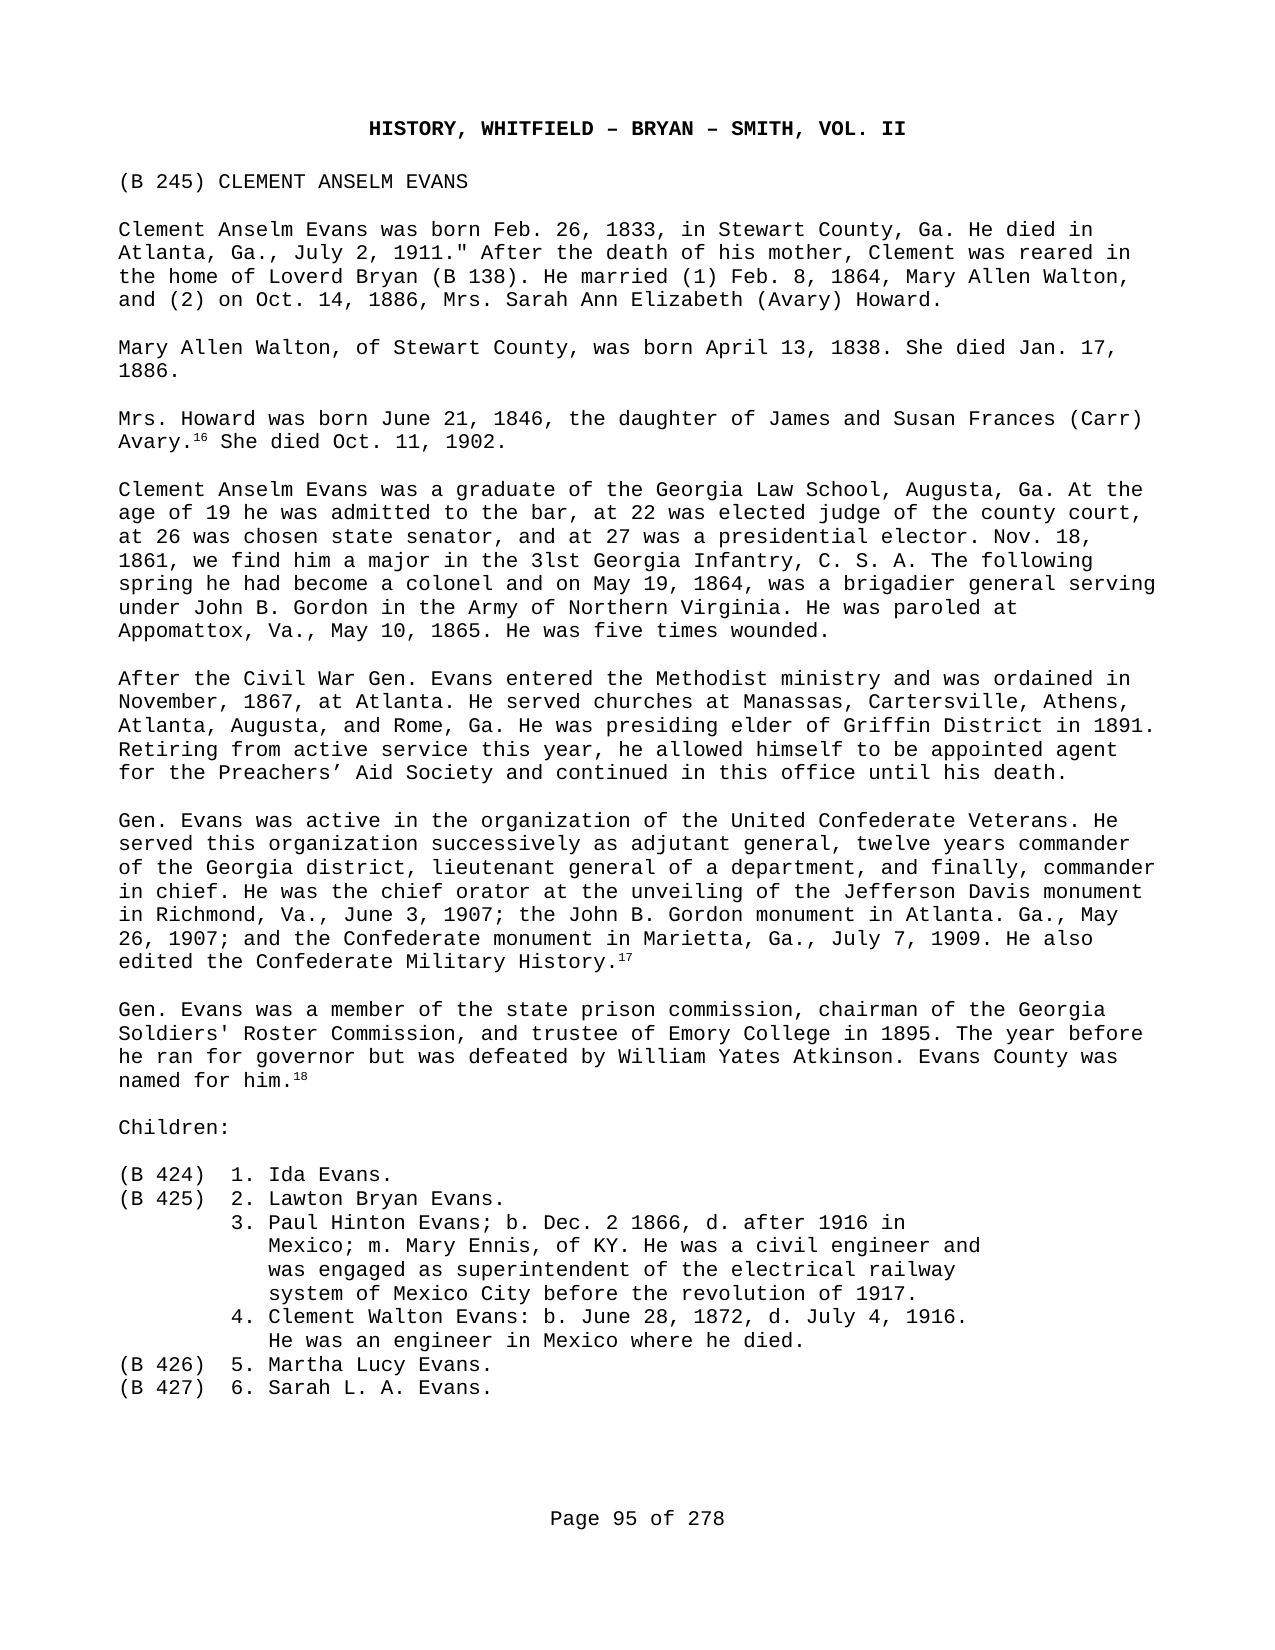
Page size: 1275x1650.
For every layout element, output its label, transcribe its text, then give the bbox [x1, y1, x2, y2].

text Clement Anselm Evans was a graduate of the Georgia Law School, Augusta, Ga. At the age of 19 he was admitted to the bar, at 22 was elected judge of the county court, at 26 was chosen state senator, and at 27 was a presidential elector. Nov. 18, 1861, we find him a major in the 3lst Georgia Infantry, C. S. A. The following spring he had become a colonel and on May 19, 1864, was a brigadier general serving under John B. Gordon in the Army of Northern Virginia. He was paroled at Appomattox, Va., May 10, 1865. He was five times wounded. [118, 479, 1157, 644]
text After the Civil War Gen. Evans entered the Methodist ministry and was ordained in November, 1867, at Atlanta. He served churches at Manassas, Cartersville, Athens, Atlanta, Augusta, and Rome, Ga. He was presiding elder of Griffin District in 1891. Retiring from active service this year, he allowed himself to be appointed agent for the Preachers’ Aid Society and continued in this office until his death. [118, 668, 1157, 786]
text 3. Paul Hinton Evans; b. Dec. 2 1866, d. after 1916 in [118, 1212, 1157, 1235]
text was engaged as superintendent of the electrical railway [118, 1259, 1157, 1283]
text 4. Clement Walton Evans: b. June 28, 1872, d. July 4, 1916. [118, 1306, 1157, 1330]
text Mexico; m. Mary Ennis, of KY. He was a civil engineer and [118, 1235, 1157, 1259]
text (B 427) 6. Sarah L. A. Evans. [118, 1377, 1157, 1401]
text Mrs. Howard was born June 21, 1846, the daughter of James and Susan Frances (Carr) Avary.16 She died Oct. 11, 1902. [118, 408, 1157, 455]
text He was an engineer in Mexico where he died. [118, 1330, 1157, 1353]
text system of Mexico City before the revolution of 1917. [118, 1283, 1157, 1306]
text (B 426) 5. Martha Lucy Evans. [118, 1353, 1157, 1377]
text Children: [118, 1117, 1157, 1141]
text Clement Anselm Evans was born Feb. 26, 1833, in Stewart County, Ga. He died in Atlanta, Ga., July 2, 1911." After the death of his mother, Clement was reared in the home of Loverd Bryan (B 138). He married (1) Feb. 8, 1864, Mary Allen Walton, and (2) on Oct. 14, 1886, Mrs. Sarah Ann Elizabeth (Avary) Howard. [118, 218, 1157, 313]
text (B 245) CLEMENT ANSELM EVANS [118, 171, 1157, 195]
text (B 425) 2. Lawton Bryan Evans. [118, 1188, 1157, 1212]
text Mary Allen Walton, of Stewart County, was born April 13, 1838. She died Jan. 17, 1886. [118, 337, 1157, 384]
text Gen. Evans was active in the organization of the United Confederate Veterans. He served this organization successively as adjutant general, twelve years commander of the Georgia district, lieutenant general of a department, and finally, commander in chief. He was the chief orator at the unveiling of the Jefferson Davis monument in Richmond, Va., June 3, 1907; the John B. Gordon monument in Atlanta. Ga., May 26, 1907; and the Confederate monument in Marietta, Ga., July 7, 1909. He also edited the Confederate Military History.17 [118, 810, 1157, 975]
text Gen. Evans was a member of the state prison commission, chairman of the Georgia Soldiers' Roster Commission, and trustee of Emory College in 1895. The year before he ran for governor but was defeated by William Yates Atkinson. Evans County was named for him.18 [118, 999, 1157, 1093]
text (B 424) 1. Ida Evans. [118, 1164, 1157, 1188]
